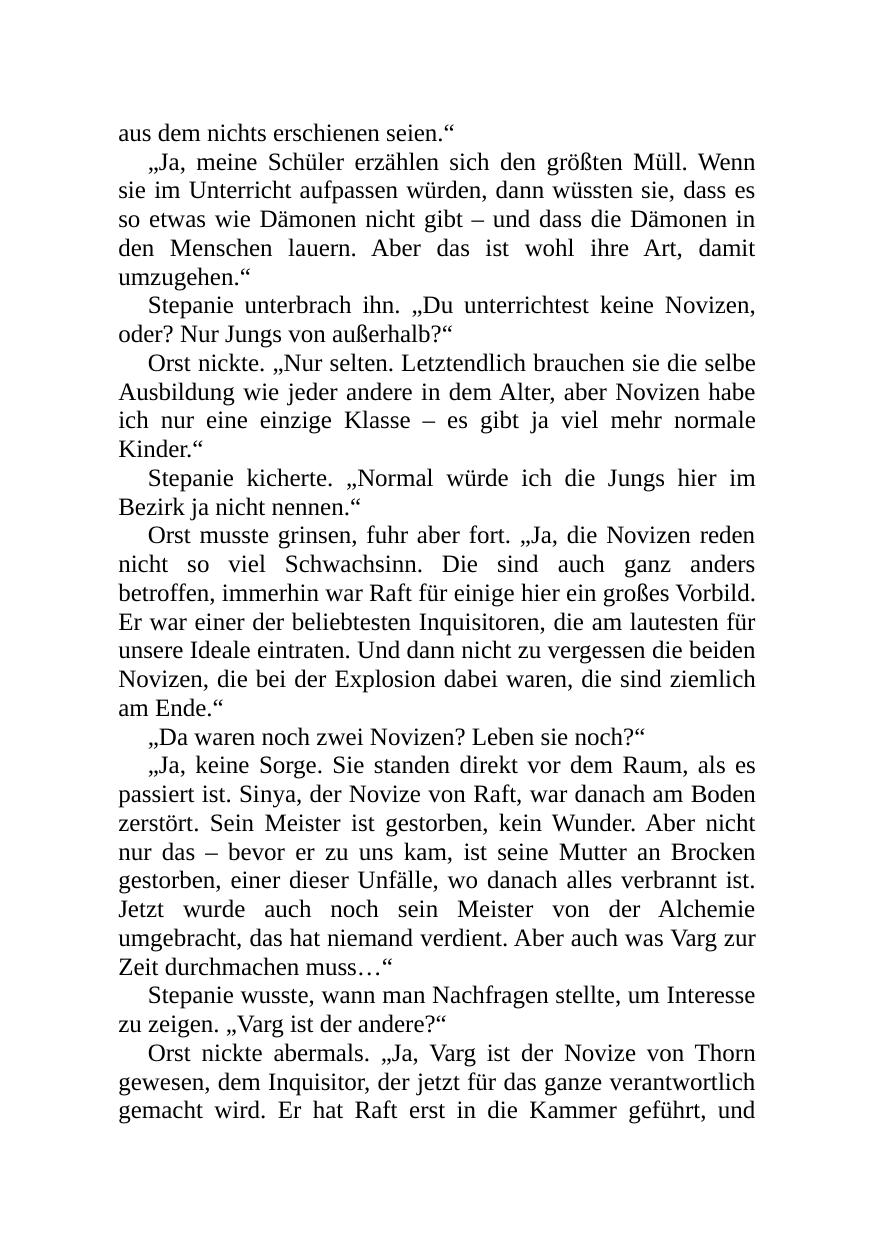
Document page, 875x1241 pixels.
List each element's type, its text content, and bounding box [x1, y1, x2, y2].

text aus dem nichts erschienen seien.“ [118, 118, 756, 147]
text Stepanie kicherte. „Normal würde ich die Jungs hier im Bezirk ja nicht nennen.“ [118, 463, 756, 521]
text „Ja, meine Schüler erzählen sich den größten Müll. Wenn sie im Unterricht aufpassen würden, dann wüssten sie, dass es so etwas wie Dämonen nicht gibt – und dass die Dämonen in den Menschen lauern. Aber das ist wohl ihre Art, damit umzugehen.“ [118, 147, 756, 291]
text Orst musste grinsen, fuhr aber fort. „Ja, die Novizen reden nicht so viel Schwachsinn. Die sind auch ganz anders betroffen, immerhin war Raft für einige hier ein großes Vorbild. Er war einer der beliebtesten Inquisitoren, die am lautesten für unsere Ideale eintraten. Und dann nicht zu vergessen die beiden Novizen, die bei der Explosion dabei waren, die sind ziemlich am Ende.“ [118, 521, 756, 722]
text Orst nickte. „Nur selten. Letztendlich brauchen sie die selbe Ausbildung wie jeder andere in dem Alter, aber Novizen habe ich nur eine einzige Klasse – es gibt ja viel mehr normale Kinder.“ [118, 348, 756, 463]
text Stepanie unterbrach ihn. „Du unterrichtest keine Novizen, oder? Nur Jungs von außerhalb?“ [118, 291, 756, 348]
text „Da waren noch zwei Novizen? Leben sie noch?“ [118, 722, 756, 751]
text Orst nickte abermals. „Ja, Varg ist der Novize von Thorn gewesen, dem Inquisitor, der jetzt für das ganze verantwortlich gemacht wird. Er hat Raft erst in die Kammer geführt, und [118, 1038, 756, 1124]
text Stepanie wusste, wann man Nachfragen stellte, um Interesse zu zeigen. „Varg ist der andere?“ [118, 981, 756, 1038]
text „Ja, keine Sorge. Sie standen direkt vor dem Raum, als es passiert ist. Sinya, der Novize von Raft, war danach am Boden zerstört. Sein Meister ist gestorben, kein Wunder. Aber nicht nur das – bevor er zu uns kam, ist seine Mutter an Brocken gestorben, einer dieser Unfälle, wo danach alles verbrannt ist. Jetzt wurde auch noch sein Meister von der Alchemie umgebracht, das hat niemand verdient. Aber auch was Varg zur Zeit durchmachen muss…“ [118, 751, 756, 981]
